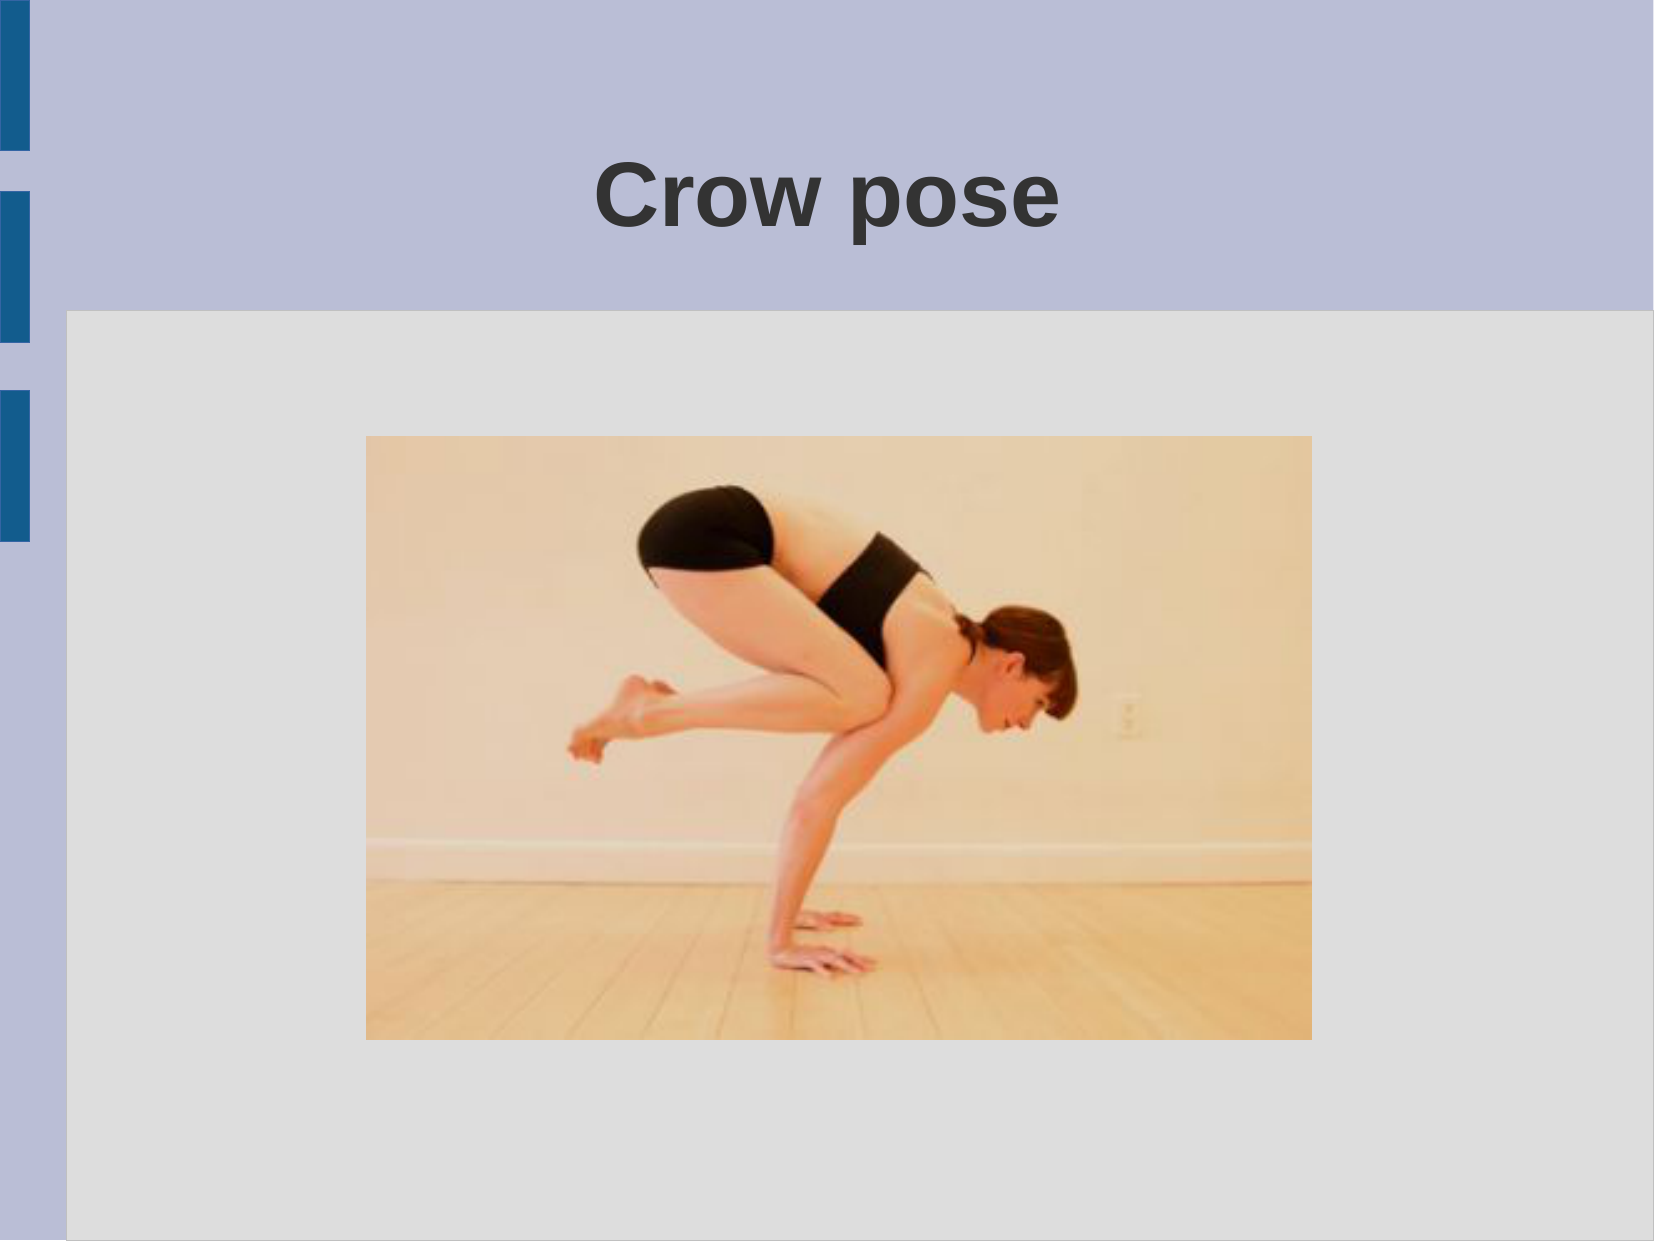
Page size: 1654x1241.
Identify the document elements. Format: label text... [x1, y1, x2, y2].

title Crow pose [121, 91, 1534, 299]
picture [366, 436, 1312, 1040]
